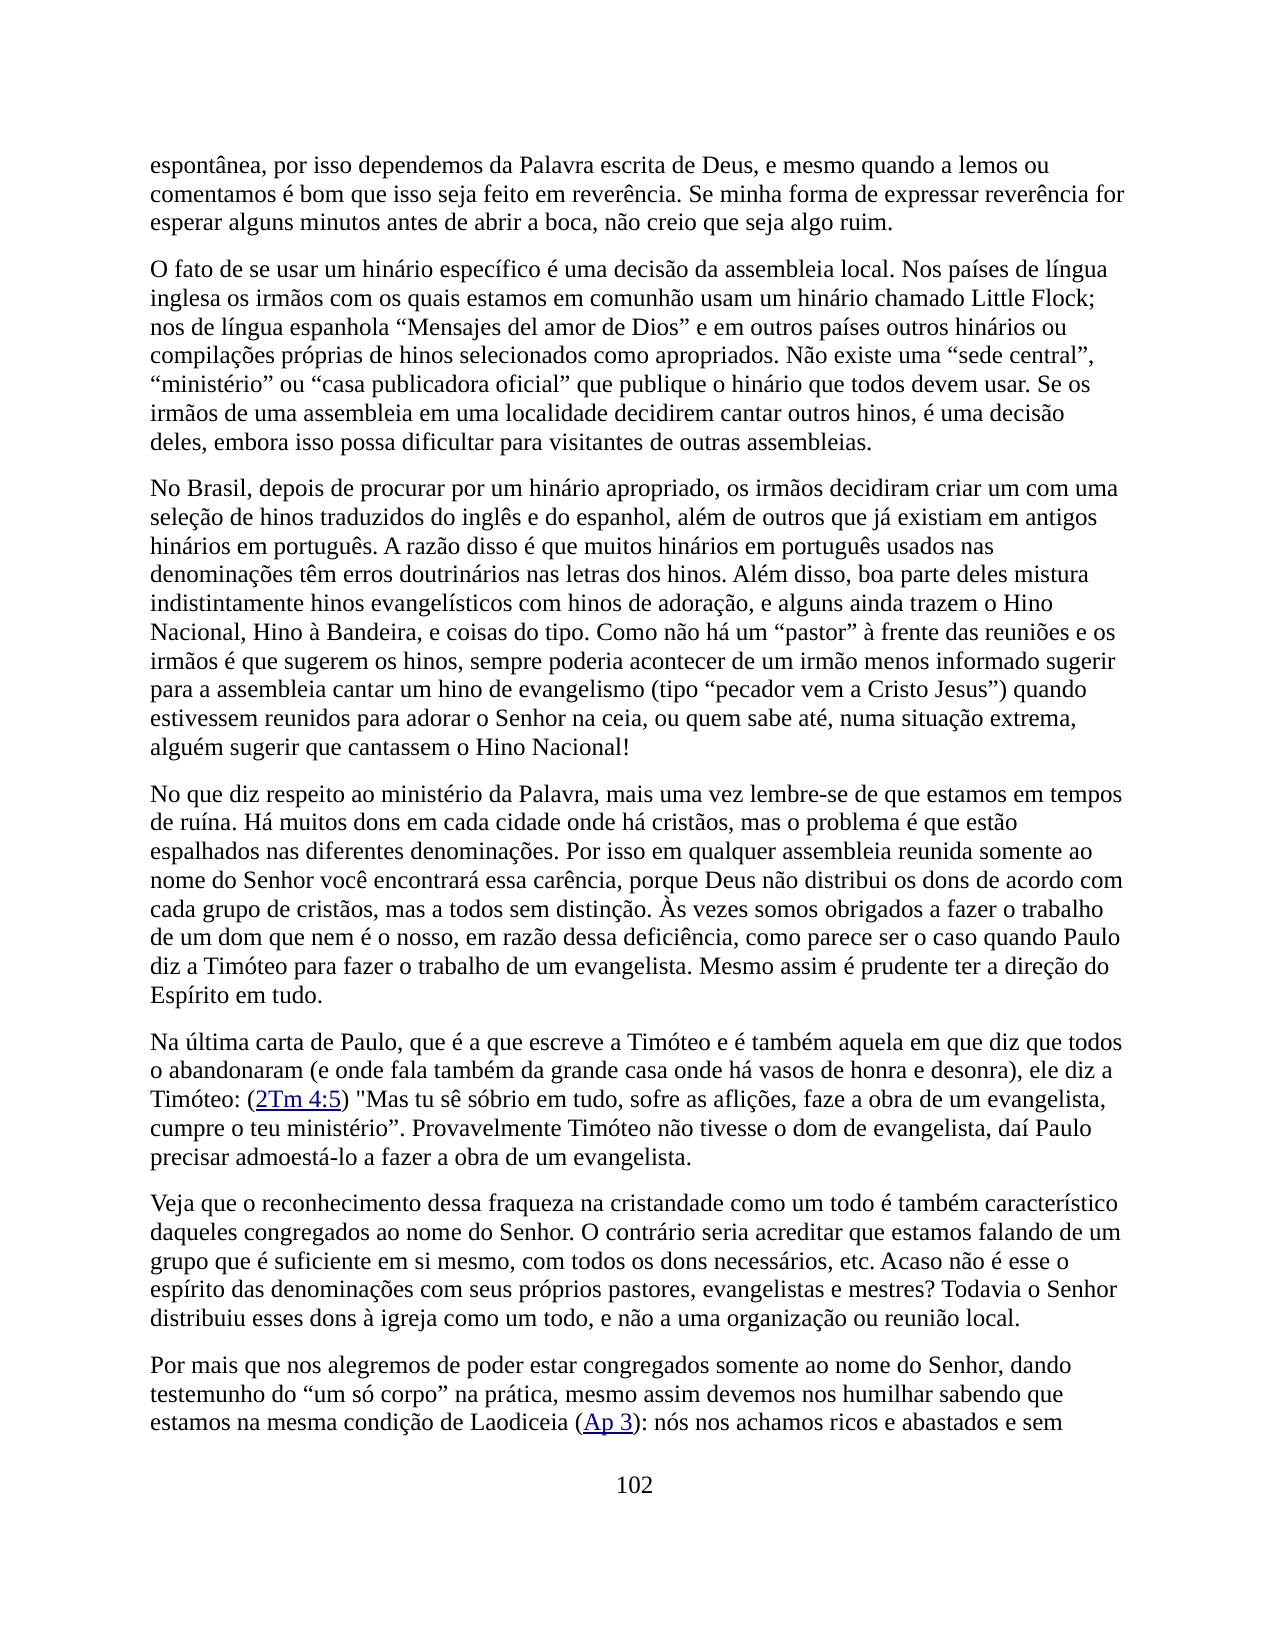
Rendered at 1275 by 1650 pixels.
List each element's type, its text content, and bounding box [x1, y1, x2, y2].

text No Brasil, depois de procurar por um hinário apropriado, os irmãos decidiram criar um com uma seleção de hinos traduzidos do inglês e do espanhol, além de outros que já existiam em antigos hinários em português. A razão disso é que muitos hinários em português usados nas denominações têm erros doutrinários nas letras dos hinos. Além disso, boa parte deles mistura indistintamente hinos evangelísticos com hinos de adoração, e alguns ainda trazem o Hino Nacional, Hino à Bandeira, e coisas do tipo. Como não há um “pastor” à frente das reuniões e os irmãos é que sugerem os hinos, sempre poderia acontecer de um irmão menos informado sugerir para a assembleia cantar um hino de evangelismo (tipo “pecador vem a Cristo Jesus”) quando estivessem reunidos para adorar o Senhor na ceia, ou quem sabe até, numa situação extrema, alguém sugerir que cantassem o Hino Nacional! [150, 473, 1125, 761]
text Por mais que nos alegremos de poder estar congregados somente ao nome do Senhor, dando testemunho do “um só corpo” na prática, mesmo assim devemos nos humilhar sabendo que estamos na mesma condição de Laodiceia (Ap 3): nós nos achamos ricos e abastados e sem [150, 1350, 1125, 1436]
text No que diz respeito ao ministério da Palavra, mais uma vez lembre-se de que estamos em tempos de ruína. Há muitos dons em cada cidade onde há cristãos, mas o problema é que estão espalhados nas diferentes denominações. Por isso em qualquer assembleia reunida somente ao nome do Senhor você encontrará essa carência, porque Deus não distribui os dons de acordo com cada grupo de cristãos, mas a todos sem distinção. Às vezes somos obrigados a fazer o trabalho de um dom que nem é o nosso, em razão dessa deficiência, como parece ser o caso quando Paulo diz a Timóteo para fazer o trabalho de um evangelista. Mesmo assim é prudente ter a direção do Espírito em tudo. [150, 779, 1125, 1009]
text Na última carta de Paulo, que é a que escreve a Timóteo e é também aquela em que diz que todos o abandonaram (e onde fala também da grande casa onde há vasos de honra e desonra), ele diz a Timóteo: (2Tm 4:5) "Mas tu sê sóbrio em tudo, sofre as aflições, faze a obra de um evangelista, cumpre o teu ministério”. Provavelmente Timóteo não tivesse o dom de evangelista, daí Paulo precisar admoestá-lo a fazer a obra de um evangelista. [150, 1027, 1125, 1170]
text Veja que o reconhecimento dessa fraqueza na cristandade como um todo é também característico daqueles congregados ao nome do Senhor. O contrário seria acreditar que estamos falando de um grupo que é suficiente em si mesmo, com todos os dons necessários, etc. Acaso não é esse o espírito das denominações com seus próprios pastores, evangelistas e mestres? Todavia o Senhor distribuiu esses dons à igreja como um todo, e não a uma organização ou reunião local. [150, 1188, 1125, 1332]
text O fato de se usar um hinário específico é uma decisão da assembleia local. Nos países de língua inglesa os irmãos com os quais estamos em comunhão usam um hinário chamado Little Flock; nos de língua espanhola “Mensajes del amor de Dios” e em outros países outros hinários ou compilações próprias de hinos selecionados como apropriados. Não existe uma “sede central”, “ministério” ou “casa publicadora oficial” que publique o hinário que todos devem usar. Se os irmãos de uma assembleia em uma localidade decidirem cantar outros hinos, é uma decisão deles, embora isso possa dificultar para visitantes de outras assembleias. [150, 254, 1125, 455]
text espontânea, por isso dependemos da Palavra escrita de Deus, e mesmo quando a lemos ou comentamos é bom que isso seja feito em reverência. Se minha forma de expressar reverência for esperar alguns minutos antes de abrir a boca, não creio que seja algo ruim. [150, 150, 1125, 236]
